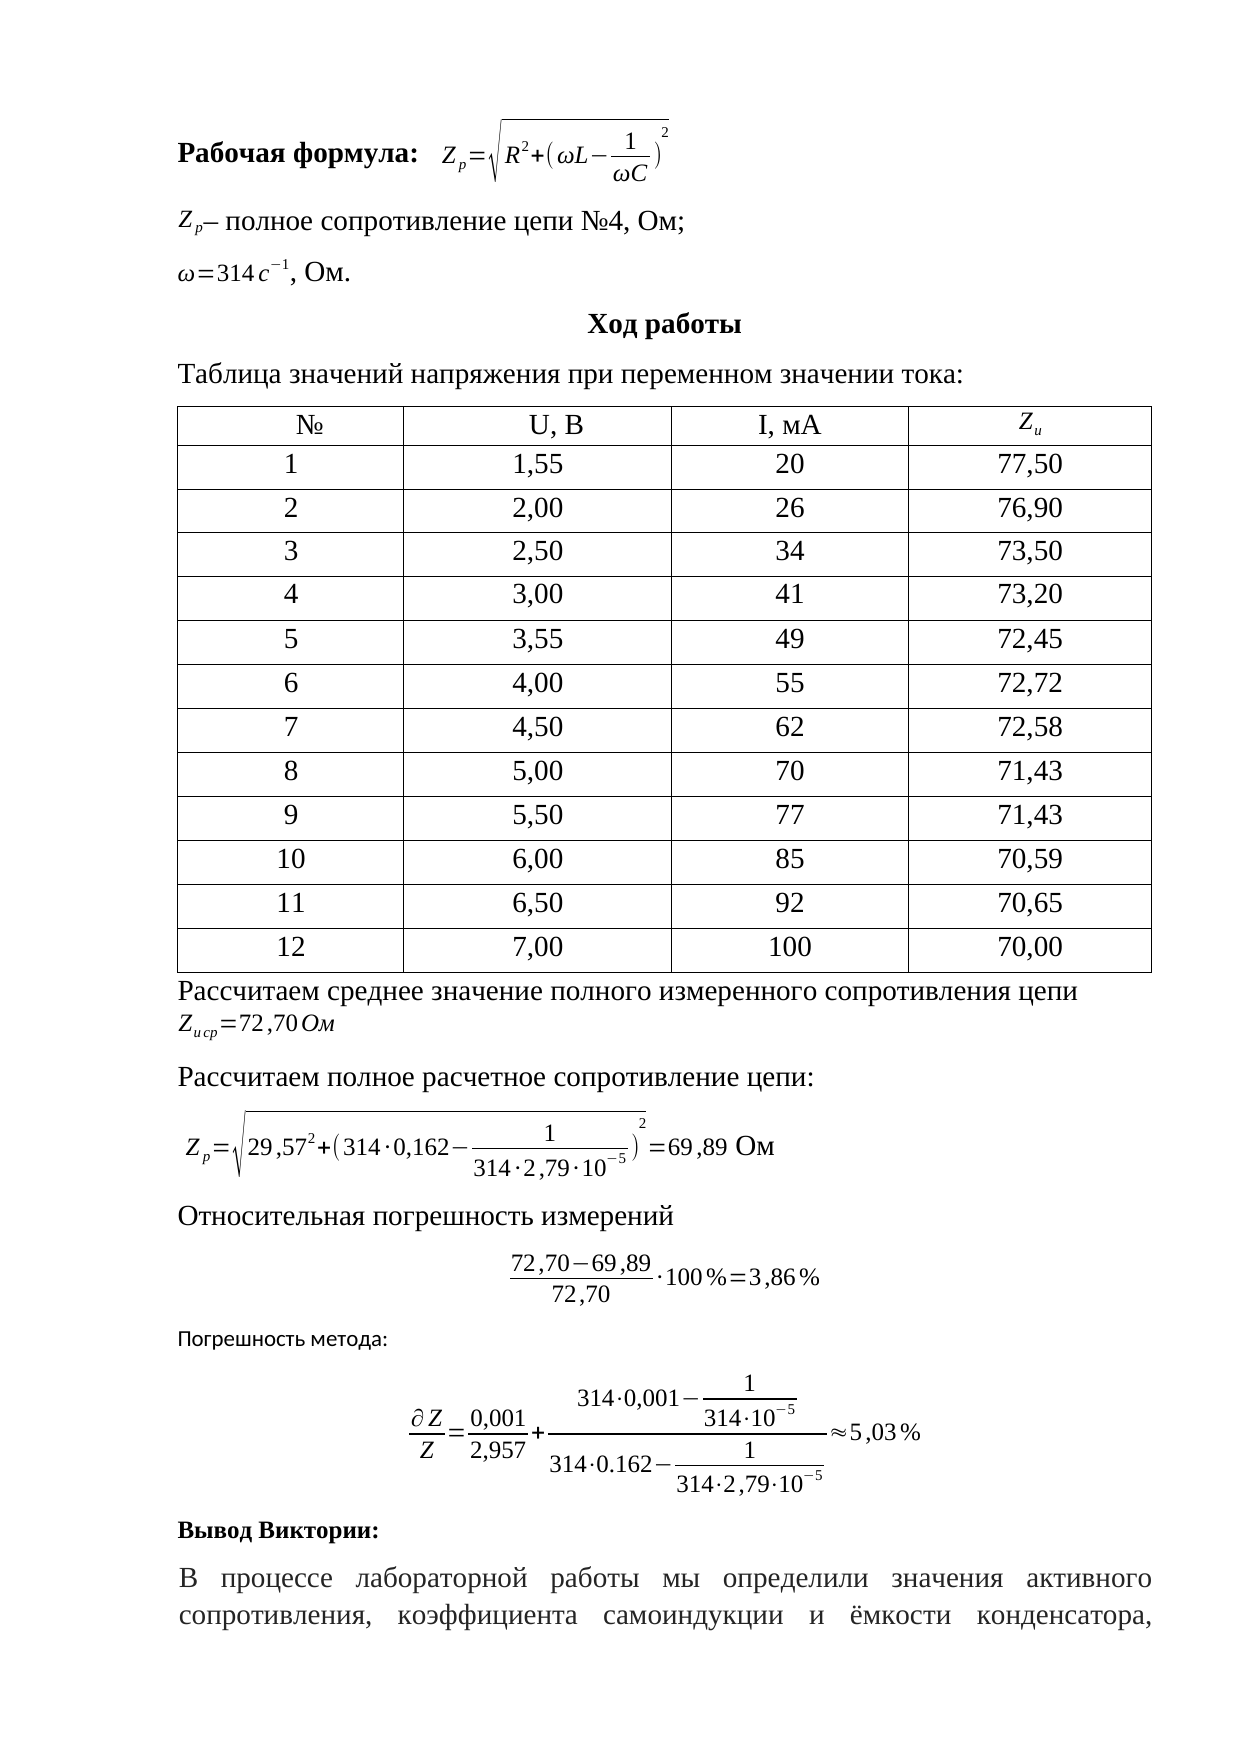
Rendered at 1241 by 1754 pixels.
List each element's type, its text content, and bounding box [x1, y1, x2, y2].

table_cell 2,00 [404, 490, 671, 532]
table_cell 1,55 [404, 446, 671, 489]
table_cell 77,50 [909, 446, 1151, 489]
table_cell 20 [672, 446, 908, 489]
table_cell 34 [672, 533, 908, 576]
table_cell 2,50 [404, 533, 671, 576]
table_cell 71,43 [909, 797, 1151, 840]
table_cell 5 [178, 621, 403, 664]
table_header I, мА [672, 407, 908, 445]
table_cell 12 [178, 929, 403, 972]
text Рассчитаем среднее значение полного измеренного сопротивления цепи [177, 973, 1152, 1041]
table_cell 6,00 [404, 841, 671, 884]
table_cell 7,00 [404, 929, 671, 972]
table_cell 2 [178, 490, 403, 532]
table_cell 55 [672, 665, 908, 708]
text Вывод Виктории: [177, 1515, 1152, 1544]
table_cell 4 [178, 577, 403, 620]
table_cell 26 [672, 490, 908, 532]
table_header № [178, 407, 403, 445]
text Таблица значений напряжения при переменном значении тока: [177, 356, 1152, 389]
table_cell 9 [178, 797, 403, 840]
table_cell 5,50 [404, 797, 671, 840]
table_cell 49 [672, 621, 908, 664]
table_cell 6 [178, 665, 403, 708]
table_cell 76,90 [909, 490, 1151, 532]
table_cell 11 [178, 885, 403, 928]
table_header [909, 407, 1151, 445]
table_cell 73,20 [909, 577, 1151, 620]
table_cell 10 [178, 841, 403, 884]
table_cell 62 [672, 709, 908, 752]
table_cell 6,50 [404, 885, 671, 928]
table_cell 4,00 [404, 665, 671, 708]
table_cell 71,43 [909, 753, 1151, 796]
text Относительная погрешность измерений [177, 1198, 1152, 1232]
table_header U, В [404, 407, 671, 445]
table_cell 1 [178, 446, 403, 489]
text Рабочая формула: [177, 118, 1152, 186]
table_cell 70,65 [909, 885, 1151, 928]
table_cell 100 [672, 929, 908, 972]
table_cell 72,45 [909, 621, 1151, 664]
table_cell 7 [178, 709, 403, 752]
table_cell 70,00 [909, 929, 1151, 972]
table_cell 73,50 [909, 533, 1151, 576]
table_cell 85 [672, 841, 908, 884]
table_cell 8 [178, 753, 403, 796]
text Ом [177, 1109, 1152, 1182]
table_cell 41 [672, 577, 908, 620]
table_cell 3,55 [404, 621, 671, 664]
table_cell 92 [672, 885, 908, 928]
table_cell 77 [672, 797, 908, 840]
table_cell 4,50 [404, 709, 671, 752]
text Ход работы [177, 306, 1152, 339]
table_cell 72,72 [909, 665, 1151, 708]
text Погрешность метода: [177, 1324, 1152, 1353]
table_cell 70 [672, 753, 908, 796]
text , Ом. [177, 254, 1152, 289]
text В процессе лабораторной работы мы определили значения активного сопротивления, коэффициента самоиндукции и ёмкости конденсатора, [177, 1561, 1152, 1630]
table_cell 3 [178, 533, 403, 576]
table_cell 3,00 [404, 577, 671, 620]
text – полное сопротивление цепи №4, Ом; [177, 203, 1152, 238]
table_cell 5,00 [404, 753, 671, 796]
table_cell 72,58 [909, 709, 1151, 752]
table_cell 70,59 [909, 841, 1151, 884]
text Рассчитаем полное расчетное сопротивление цепи: [177, 1059, 1152, 1093]
